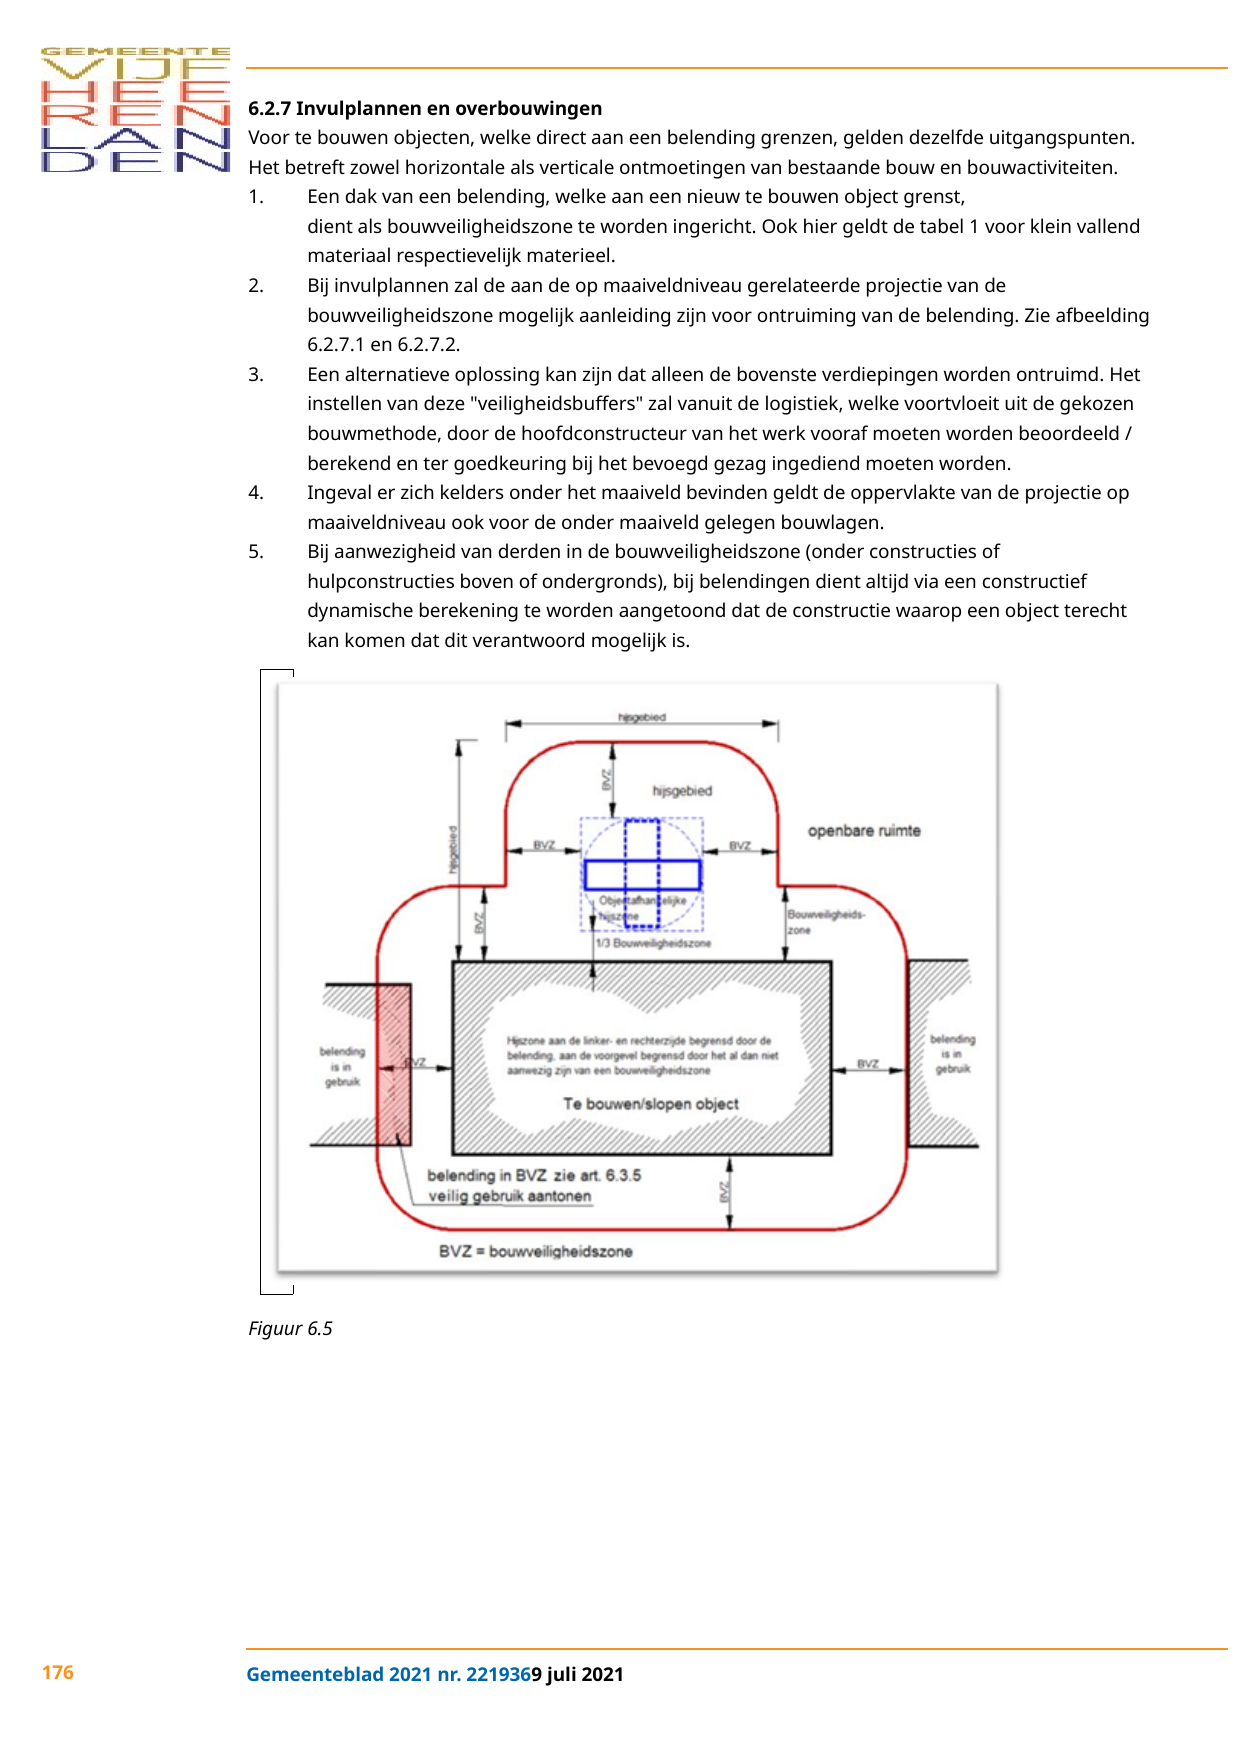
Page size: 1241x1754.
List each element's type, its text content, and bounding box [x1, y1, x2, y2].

text Figuur 6.5 [248, 1315, 1152, 1341]
text Voor te bouwen objecten, welke direct aan een belending grenzen, gelden dezelfde uitgangspunten. Het betreft zowel horizontale als verticale ontmoetingen van bestaande bouw en bouwactiviteiten. [248, 124, 1152, 180]
list dient als bouwveiligheidszone te worden ingericht. Ook hier geldt de tabel 1 voor klein vallend materiaal respectievelijk materieel. [248, 213, 1152, 268]
list Een alternatieve oplossing kan zijn dat alleen de bovenste verdiepingen worden ontruimd. Het instellen van deze "veiligheidsbuffers" zal vanuit de logistiek, welke voortvloeit uit de gekozen bouwmethode, door de hoofdconstructeur van het werk vooraf moeten worden beoordeeld / berekend en ter goedkeuring bij het bevoegd gezag ingediend moeten worden. [248, 361, 1152, 476]
picture [41, 47, 231, 172]
list Bij invulplannen zal de aan de op maaiveldniveau gerelateerde projectie van de bouwveiligheidszone mogelijk aanleiding zijn voor ontruiming van de belending. Zie afbeelding 6.2.7.1 en 6.2.7.2. [248, 272, 1152, 357]
text 6.2.7 Invulplannen en overbouwingen [248, 95, 1152, 121]
list Ingeval er zich kelders onder het maaiveld bevinden geldt de oppervlakte van de projectie op maaiveldniveau ook voor de onder maaiveld gelegen bouwlagen. [248, 479, 1152, 535]
picture [268, 677, 1008, 1285]
list Bij aanwezigheid van derden in de bouwveiligheidszone (onder constructies of hulpconstructies boven of ondergronds), bij belendingen dient altijd via een constructief dynamische berekening te worden aangetoond dat de constructie waarop een object terecht kan komen dat dit verantwoord mogelijk is. [248, 538, 1152, 653]
list Een dak van een belending, welke aan een nieuw te bouwen object grenst, [248, 183, 1152, 209]
